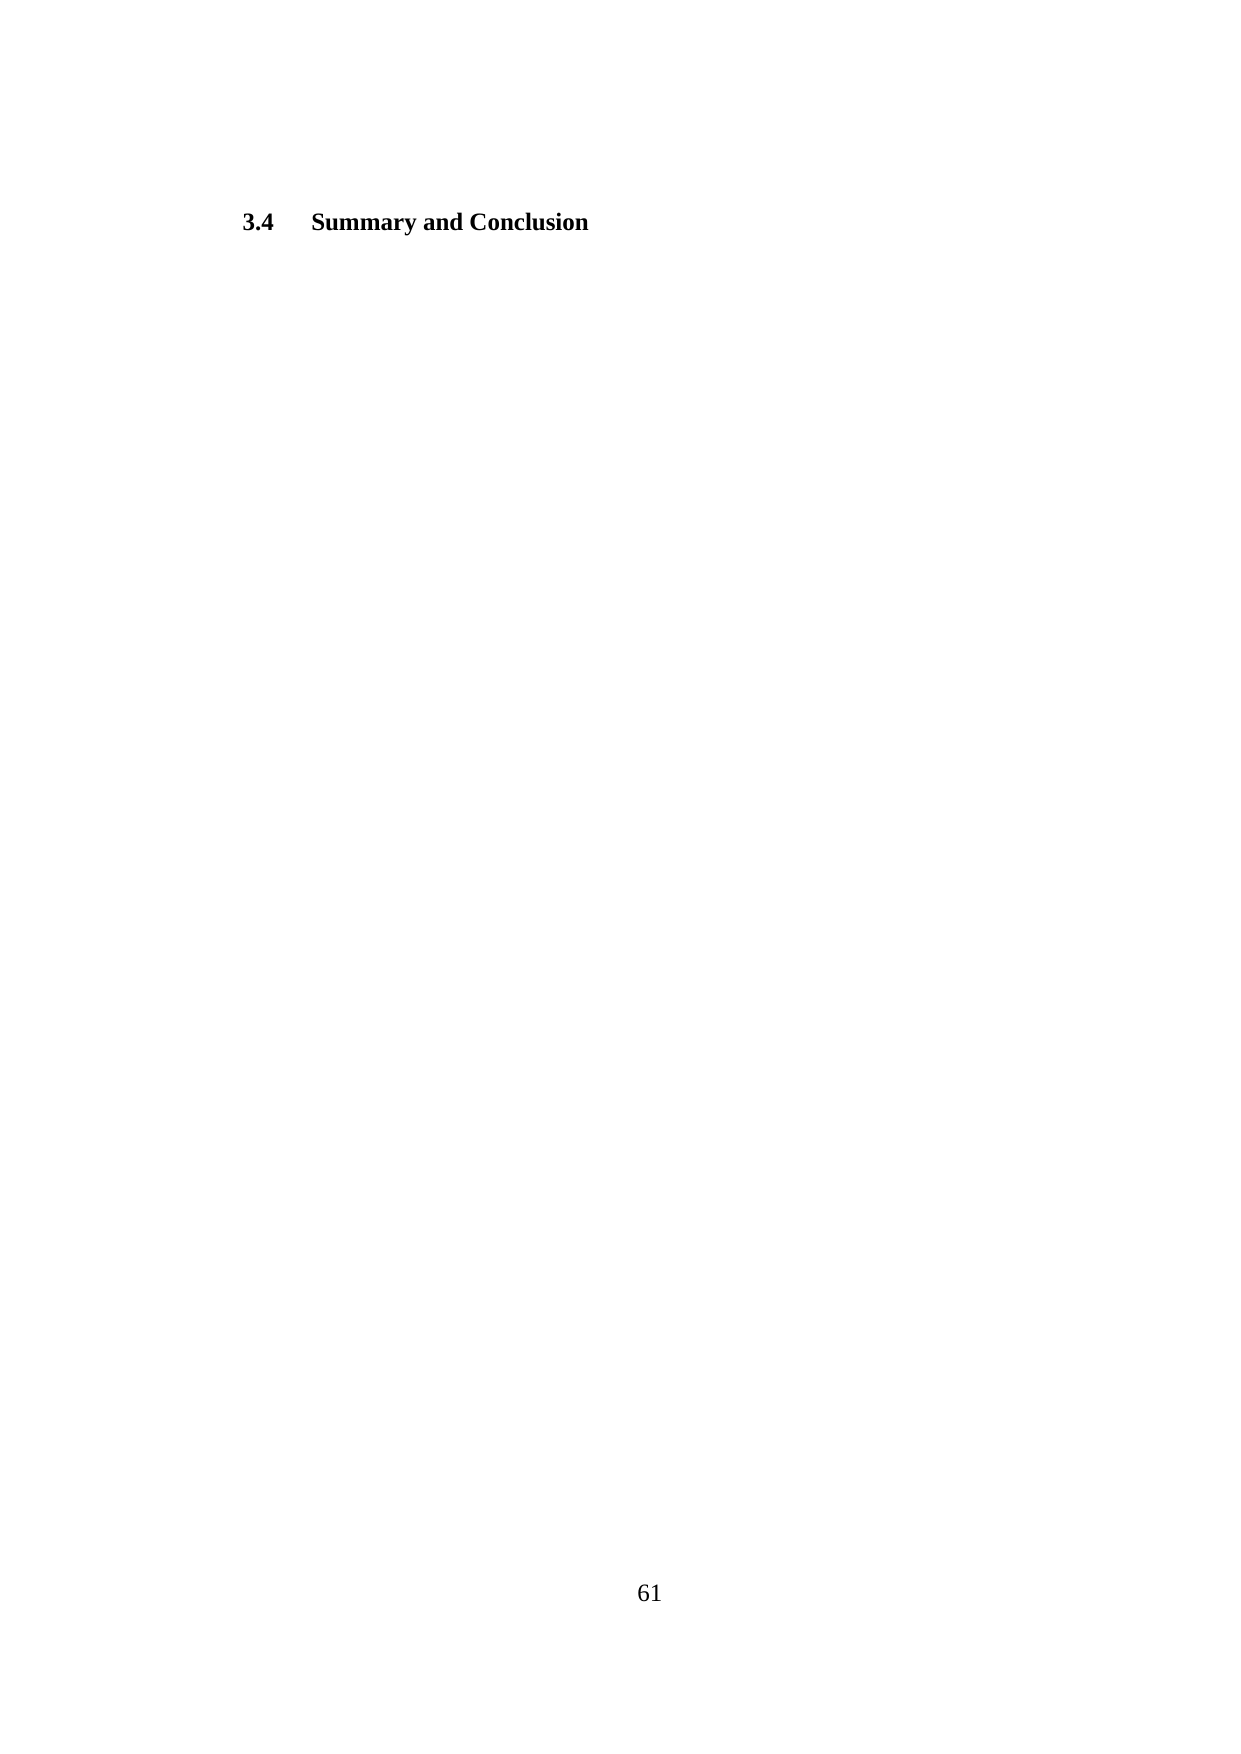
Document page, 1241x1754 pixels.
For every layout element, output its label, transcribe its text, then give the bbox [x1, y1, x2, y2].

subtitle Summary and Conclusion [236, 207, 1063, 236]
